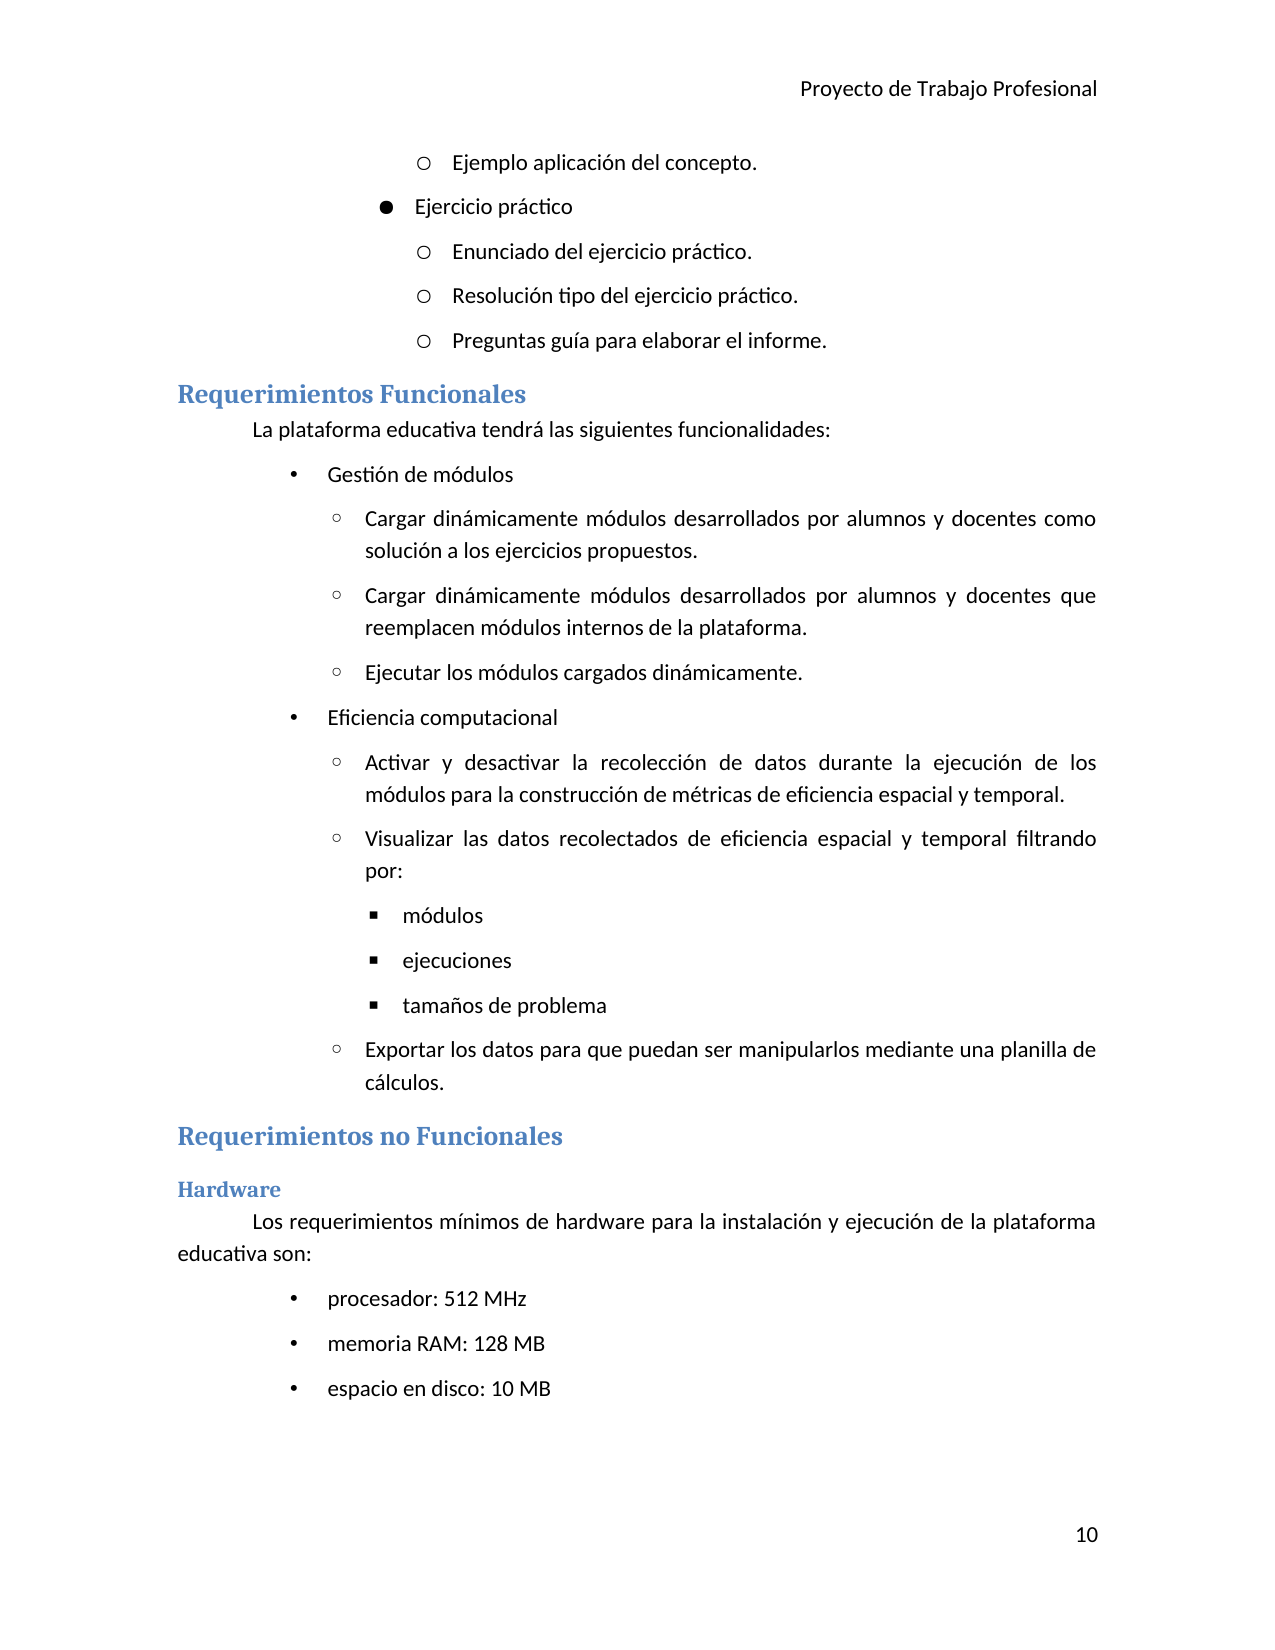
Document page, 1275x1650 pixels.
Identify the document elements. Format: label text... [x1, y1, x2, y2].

list ejecuciones [365, 946, 1098, 974]
list espacio en disco: 10 MB [290, 1374, 1098, 1402]
list Ejemplo aplicación del concepto. [326, 148, 1098, 176]
list Cargar dinámicamente módulos desarrollados por alumnos y docentes como solución a los ejercicios propuestos. [327, 504, 1098, 565]
list Enunciado del ejercicio práctico. [326, 237, 1098, 265]
list Visualizar las datos recolectados de eficiencia espacial y temporal filtrando por: [327, 824, 1098, 885]
list Exportar los datos para que puedan ser manipularlos mediante una planilla de cálculos. [327, 1035, 1098, 1096]
list tamaños de problema [365, 991, 1098, 1019]
list procesador: 512 MHz [290, 1284, 1098, 1312]
list Eficiencia computacional [290, 703, 1098, 731]
list Resolución tipo del ejercicio práctico. [326, 282, 1098, 310]
list Gestión de módulos [290, 460, 1098, 488]
text La plataforma educativa tendrá las siguientes funcionalidades: [177, 415, 1098, 443]
subtitle Requerimientos Funcionales [177, 379, 1098, 411]
list Activar y desactivar la recolección de datos durante la ejecución de los módulos para la construcción de métricas de eficiencia espacial y temporal. [327, 748, 1098, 808]
list módulos [365, 901, 1098, 929]
subtitle Hardware [177, 1177, 1098, 1203]
text Los requerimientos mínimos de hardware para la instalación y ejecución de la plataforma educativa son: [177, 1207, 1098, 1268]
list Cargar dinámicamente módulos desarrollados por alumnos y docentes que reemplacen módulos internos de la plataforma. [327, 581, 1098, 642]
list Ejercicio práctico [288, 192, 1098, 220]
list Ejecutar los módulos cargados dinámicamente. [327, 658, 1098, 686]
list Preguntas guía para elaborar el informe. [326, 326, 1098, 354]
subtitle Requerimientos no Funcionales [177, 1121, 1098, 1152]
list memoria RAM: 128 MB [290, 1329, 1098, 1357]
